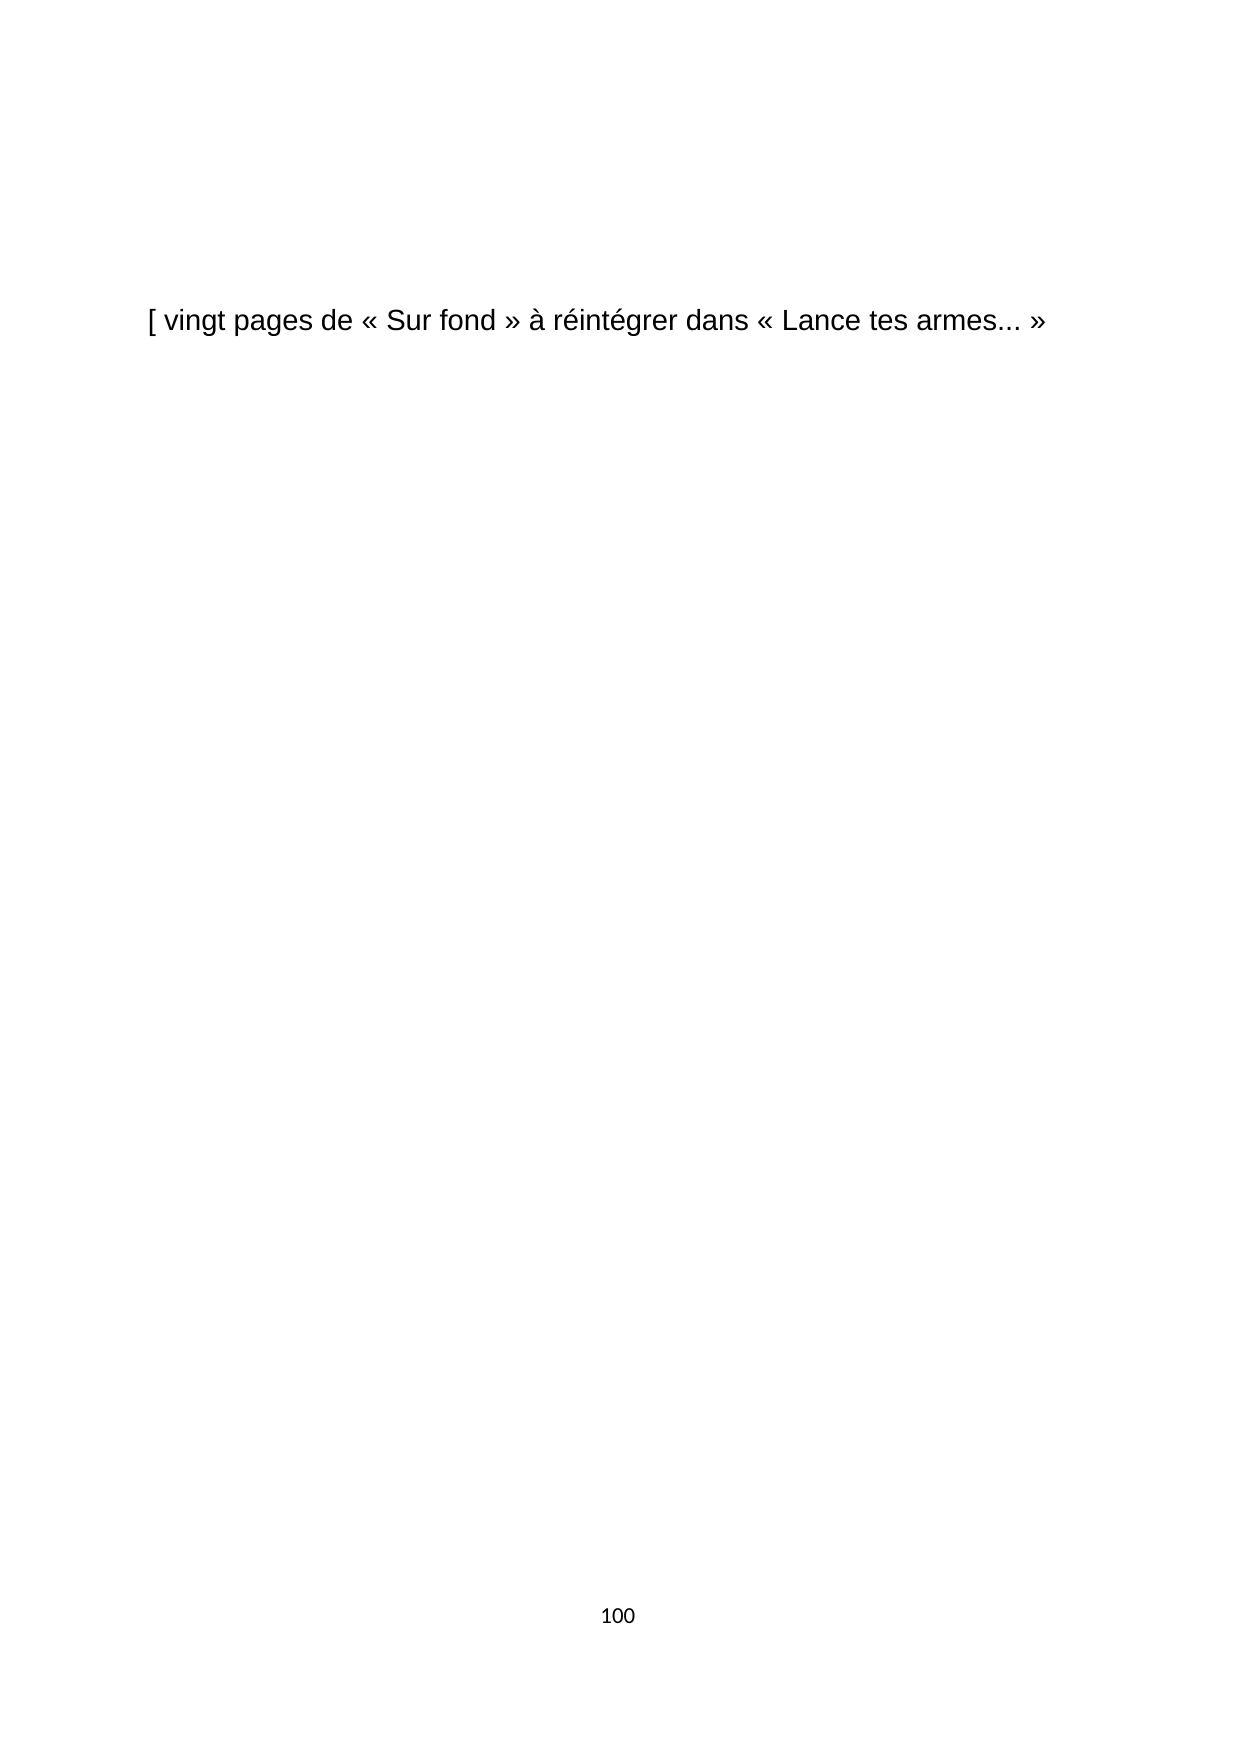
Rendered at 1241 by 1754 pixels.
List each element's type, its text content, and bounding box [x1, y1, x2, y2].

subtitle [ vingt pages de « Sur fond » à réintégrer dans « Lance tes armes... » [148, 303, 1092, 337]
